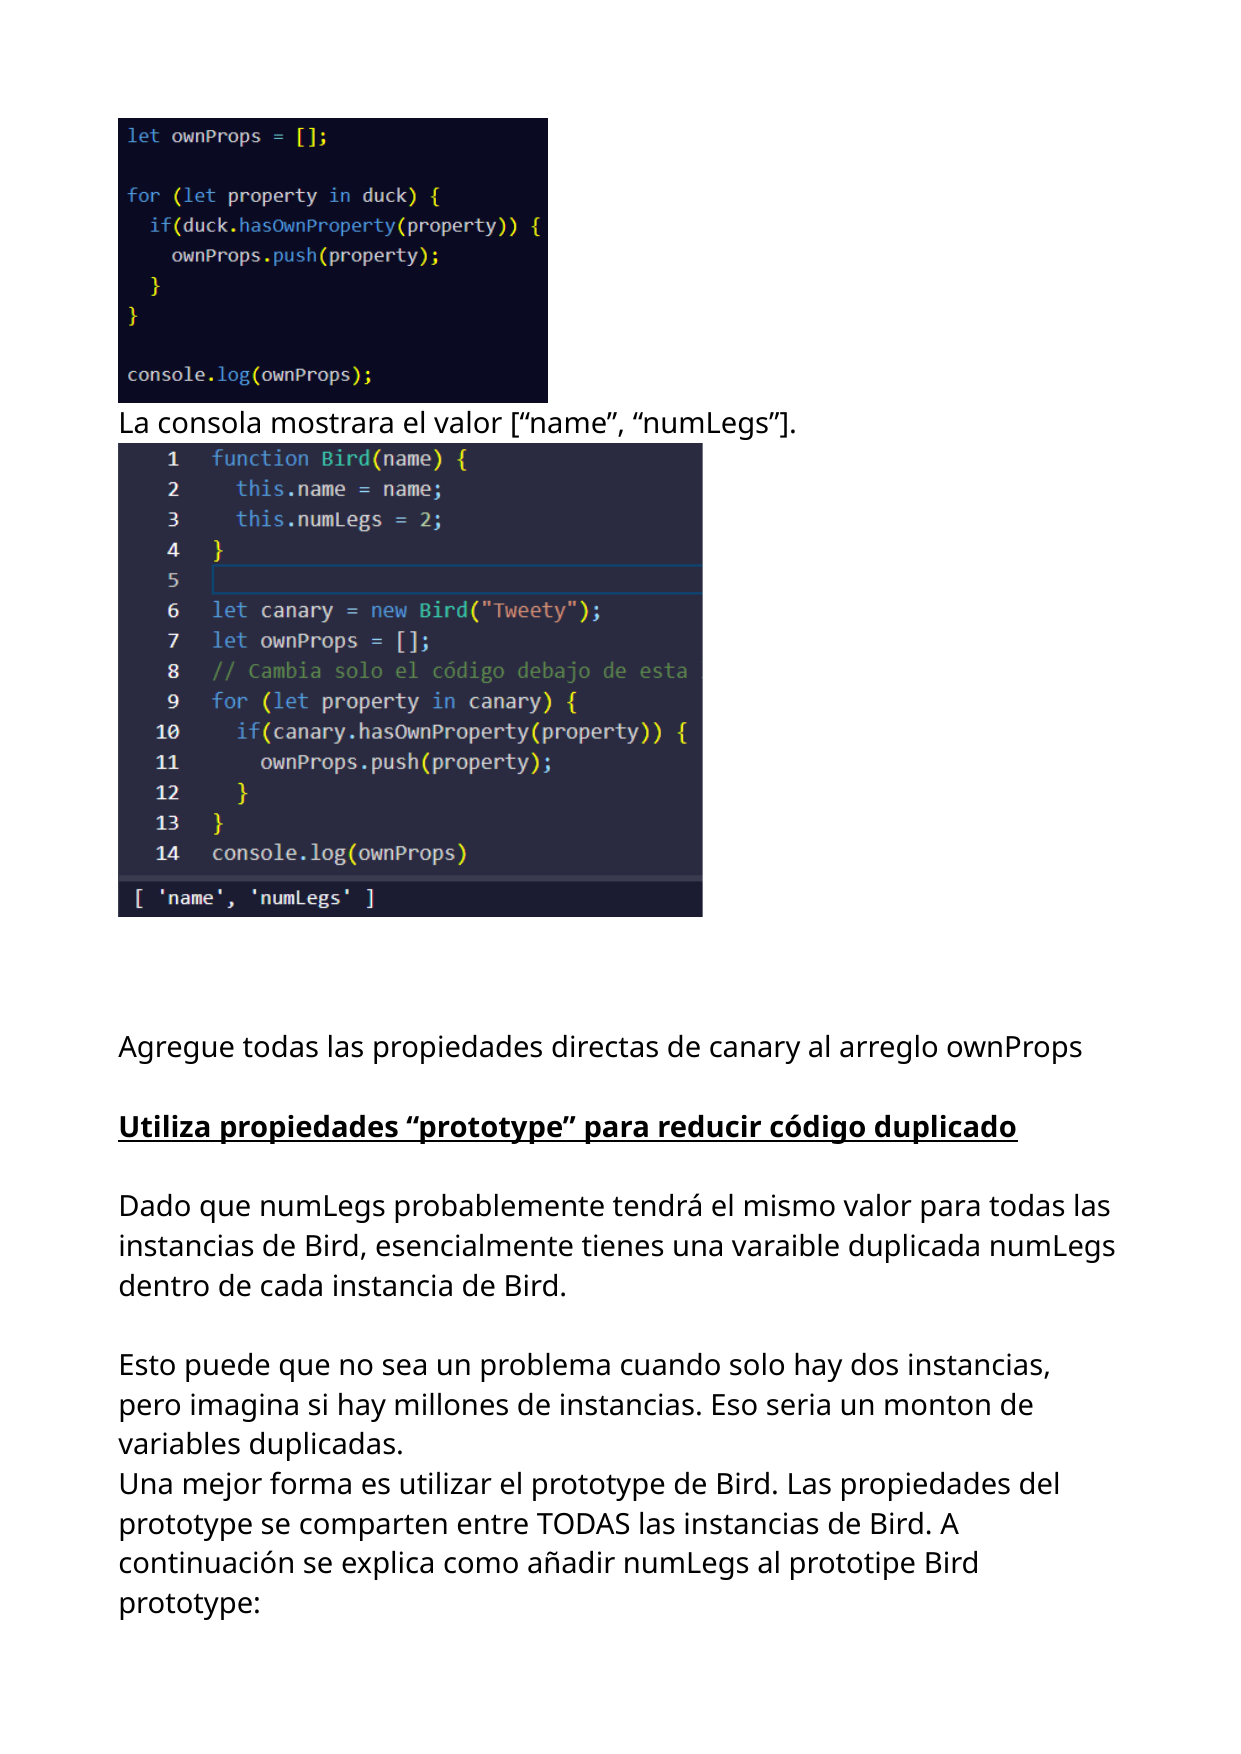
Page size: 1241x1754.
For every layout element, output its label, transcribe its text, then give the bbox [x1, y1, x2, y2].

text Agregue todas las propiedades directas de canary al arreglo ownProps [118, 1027, 1122, 1066]
text Utiliza propiedades “prototype” para reducir código duplicado [118, 1106, 1122, 1146]
text Esto puede que no sea un problema cuando solo hay dos instancias, pero imagina si hay millones de instancias. Eso seria un monton de variables duplicadas. [118, 1344, 1122, 1463]
text Dado que numLegs probablemente tendrá el mismo valor para todas las instancias de Bird, esencialmente tienes una varaible duplicada numLegs dentro de cada instancia de Bird. [118, 1185, 1122, 1304]
text La consola mostrara el valor [“name”, “numLegs”]. [118, 403, 1122, 442]
text Una mejor forma es utilizar el prototype de Bird. Las propiedades del prototype se comparten entre TODAS las instancias de Bird. A continuación se explica como añadir numLegs al prototipe Bird prototype: [118, 1463, 1122, 1622]
